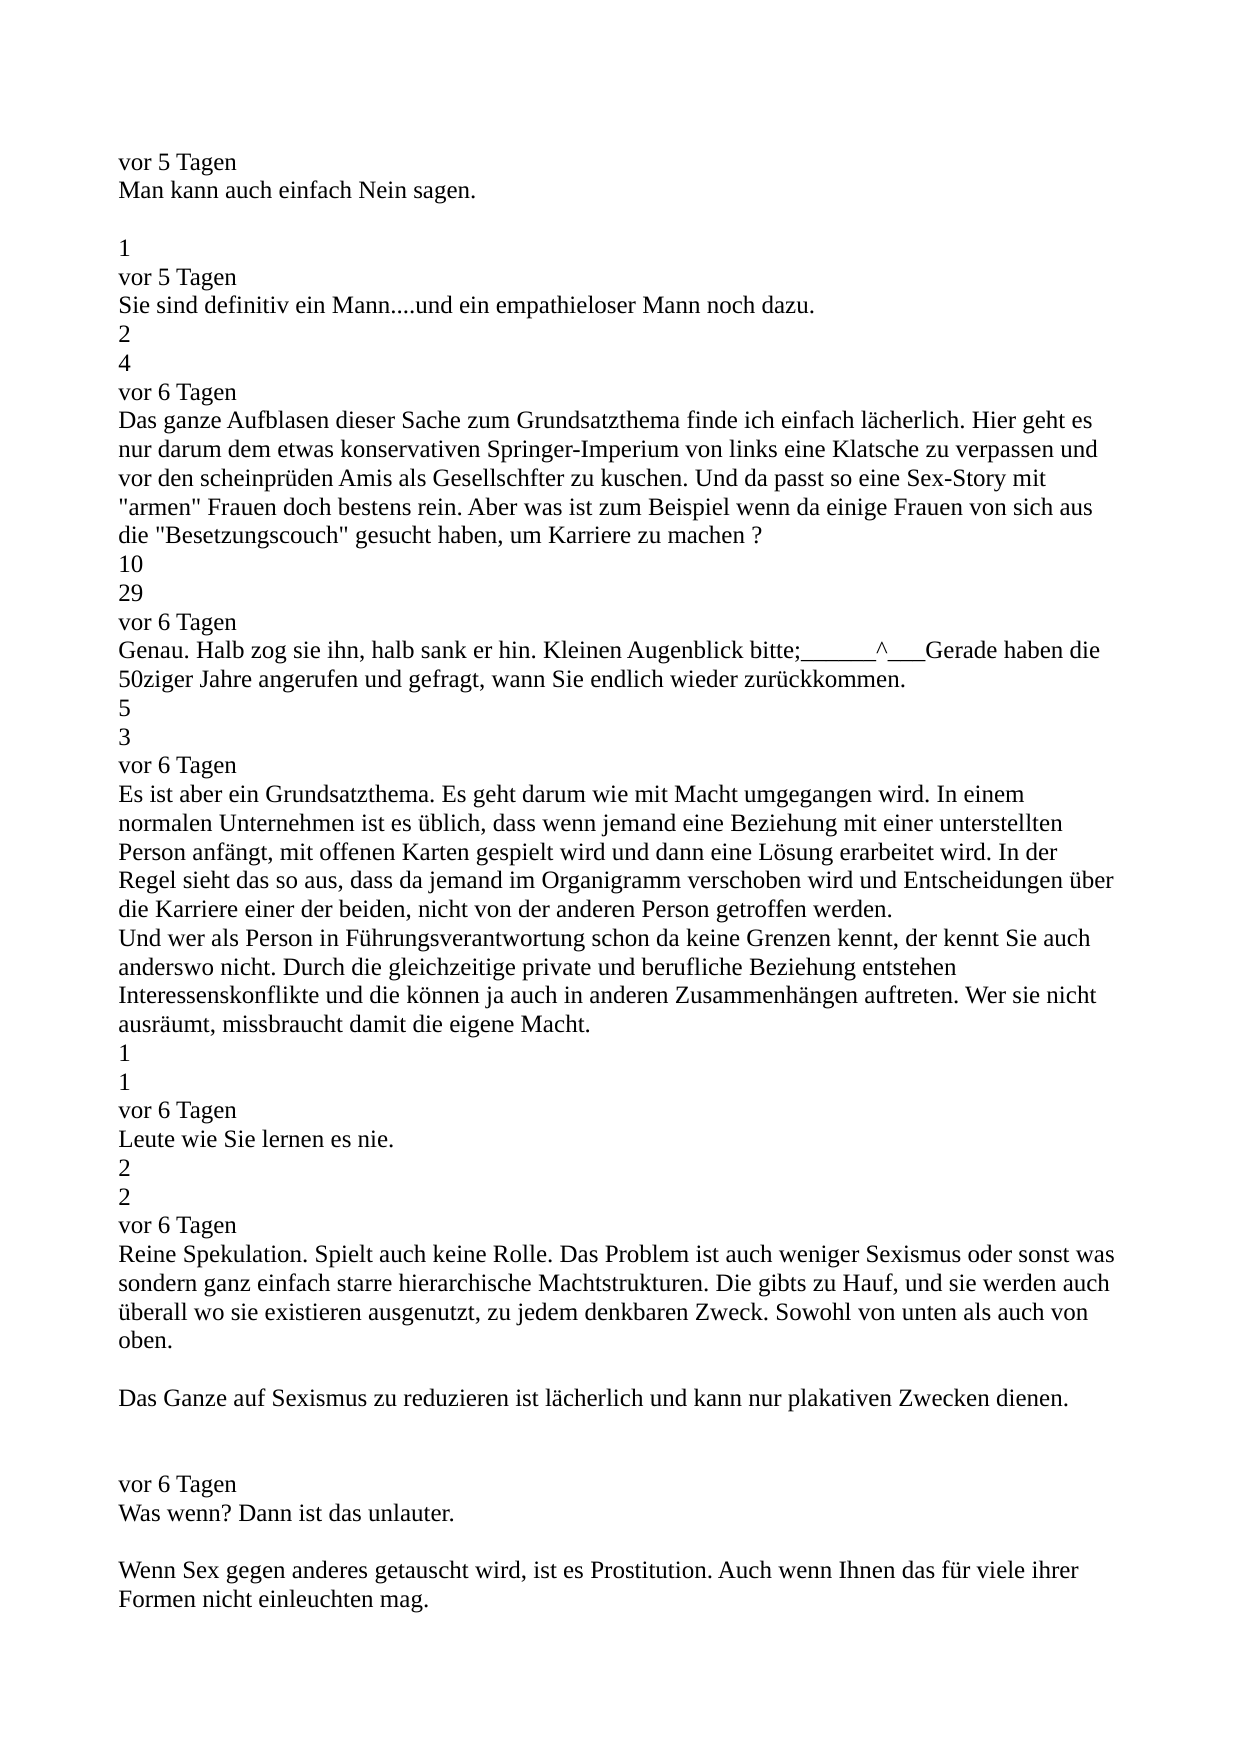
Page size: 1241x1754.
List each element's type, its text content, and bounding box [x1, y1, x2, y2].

text 29 [118, 578, 1122, 607]
text 1 [118, 1067, 1122, 1096]
text Sie sind definitiv ein Mann....und ein empathieloser Mann noch dazu. [118, 291, 1122, 319]
text Was wenn? Dann ist das unlauter. [118, 1498, 1122, 1527]
text Leute wie Sie lernen es nie. [118, 1124, 1122, 1153]
text Das ganze Aufblasen dieser Sache zum Grundsatzthema finde ich einfach lächerlich. Hier geht es nur darum dem etwas konservativen Springer-Imperium von links eine Klatsche zu verpassen und vor den scheinprüden Amis als Gesellschfter zu kuschen. Und da passt so eine Sex-Story mit "armen" Frauen doch bestens rein. Aber was ist zum Beispiel wenn da einige Frauen von sich aus die "Besetzungscouch" gesucht haben, um Karriere zu machen ? [118, 406, 1122, 549]
text Man kann auch einfach Nein sagen. [118, 176, 1122, 204]
text Genau. Halb zog sie ihn, halb sank er hin. Kleinen Augenblick bitte;______^___Gerade haben die 50ziger Jahre angerufen und gefragt, wann Sie endlich wieder zurückkommen. [118, 636, 1122, 693]
text Das Ganze auf Sexismus zu reduzieren ist lächerlich und kann nur plakativen Zwecken dienen. [118, 1383, 1122, 1412]
text Reine Spekulation. Spielt auch keine Rolle. Das Problem ist auch weniger Sexismus oder sonst was sondern ganz einfach starre hierarchische Machtstrukturen. Die gibts zu Hauf, und sie werden auch überall wo sie existieren ausgenutzt, zu jedem denkbaren Zweck. Sowohl von unten als auch von oben. [118, 1239, 1122, 1354]
text 2 [118, 1182, 1122, 1211]
text vor 6 Tagen [118, 1211, 1122, 1239]
text 2 [118, 319, 1122, 348]
text 4 [118, 348, 1122, 377]
text vor 6 Tagen [118, 751, 1122, 779]
text 3 [118, 722, 1122, 751]
text vor 6 Tagen [118, 377, 1122, 406]
text 1 [118, 1038, 1122, 1067]
text Wenn Sex gegen anderes getauscht wird, ist es Prostitution. Auch wenn Ihnen das für viele ihrer Formen nicht einleuchten mag. [118, 1556, 1122, 1613]
text vor 6 Tagen [118, 607, 1122, 636]
text vor 5 Tagen [118, 262, 1122, 291]
text vor 6 Tagen [118, 1096, 1122, 1124]
text 10 [118, 549, 1122, 578]
text 5 [118, 693, 1122, 722]
text vor 6 Tagen [118, 1469, 1122, 1498]
text vor 5 Tagen [118, 147, 1122, 176]
text 2 [118, 1153, 1122, 1182]
text Es ist aber ein Grundsatzthema. Es geht darum wie mit Macht umgegangen wird. In einem normalen Unternehmen ist es üblich, dass wenn jemand eine Beziehung mit einer unterstellten Person anfängt, mit offenen Karten gespielt wird und dann eine Lösung erarbeitet wird. In der Regel sieht das so aus, dass da jemand im Organigramm verschoben wird und Entscheidungen über die Karriere einer der beiden, nicht von der anderen Person getroffen werden. [118, 779, 1122, 923]
text Und wer als Person in Führungsverantwortung schon da keine Grenzen kennt, der kennt Sie auch anderswo nicht. Durch die gleichzeitige private und berufliche Beziehung entstehen Interessenskonflikte und die können ja auch in anderen Zusammenhängen auftreten. Wer sie nicht ausräumt, missbraucht damit die eigene Macht. [118, 923, 1122, 1038]
text 1 [118, 233, 1122, 262]
